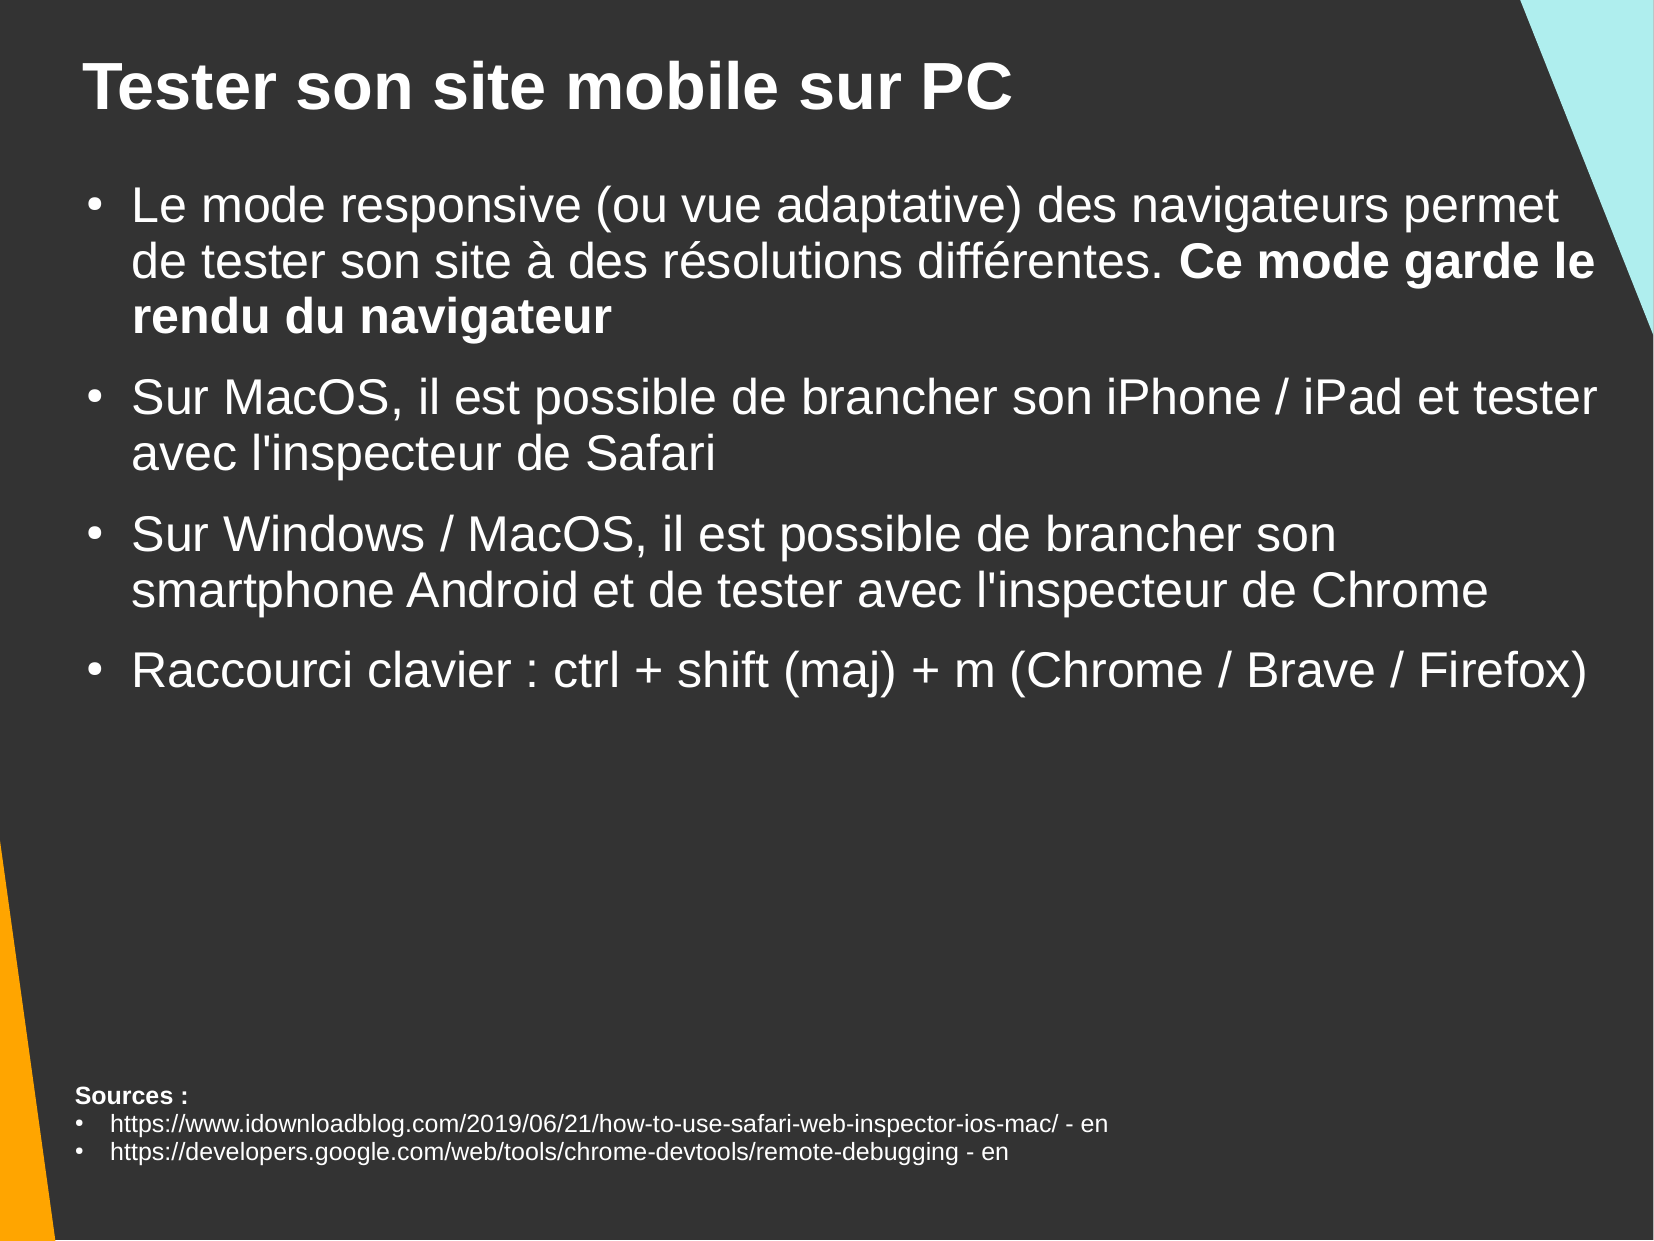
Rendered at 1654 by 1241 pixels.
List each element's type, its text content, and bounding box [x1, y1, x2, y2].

text_box [0, 840, 56, 1241]
text_box Sources : https://www.idownloadblog.com/2019/06/21/how-to-use-safari-web-inspector-ios-mac/ - en https://developers.google.com/web/tools/chrome-devtools/remote-debugging - en [60, 1074, 1654, 1182]
title Tester son site mobile sur PC [82, 49, 1569, 125]
list Le mode responsive (ou vue adaptative) des navigateurs permet de tester son site à des résolutions différentes. Ce mode garde le rendu du navigateur Sur MacOS, il est possible de brancher son iPhone / iPad et tester avec l'inspecteur de Safari Sur Windows / MacOS, il est possible de brancher son smartphone Android et de tester avec l'inspecteur de Chrome Raccourci clavier : ctrl + shift (maj) + m (Chrome / Brave / Firefox) [70, 177, 1605, 709]
text_box [1520, 0, 1654, 337]
